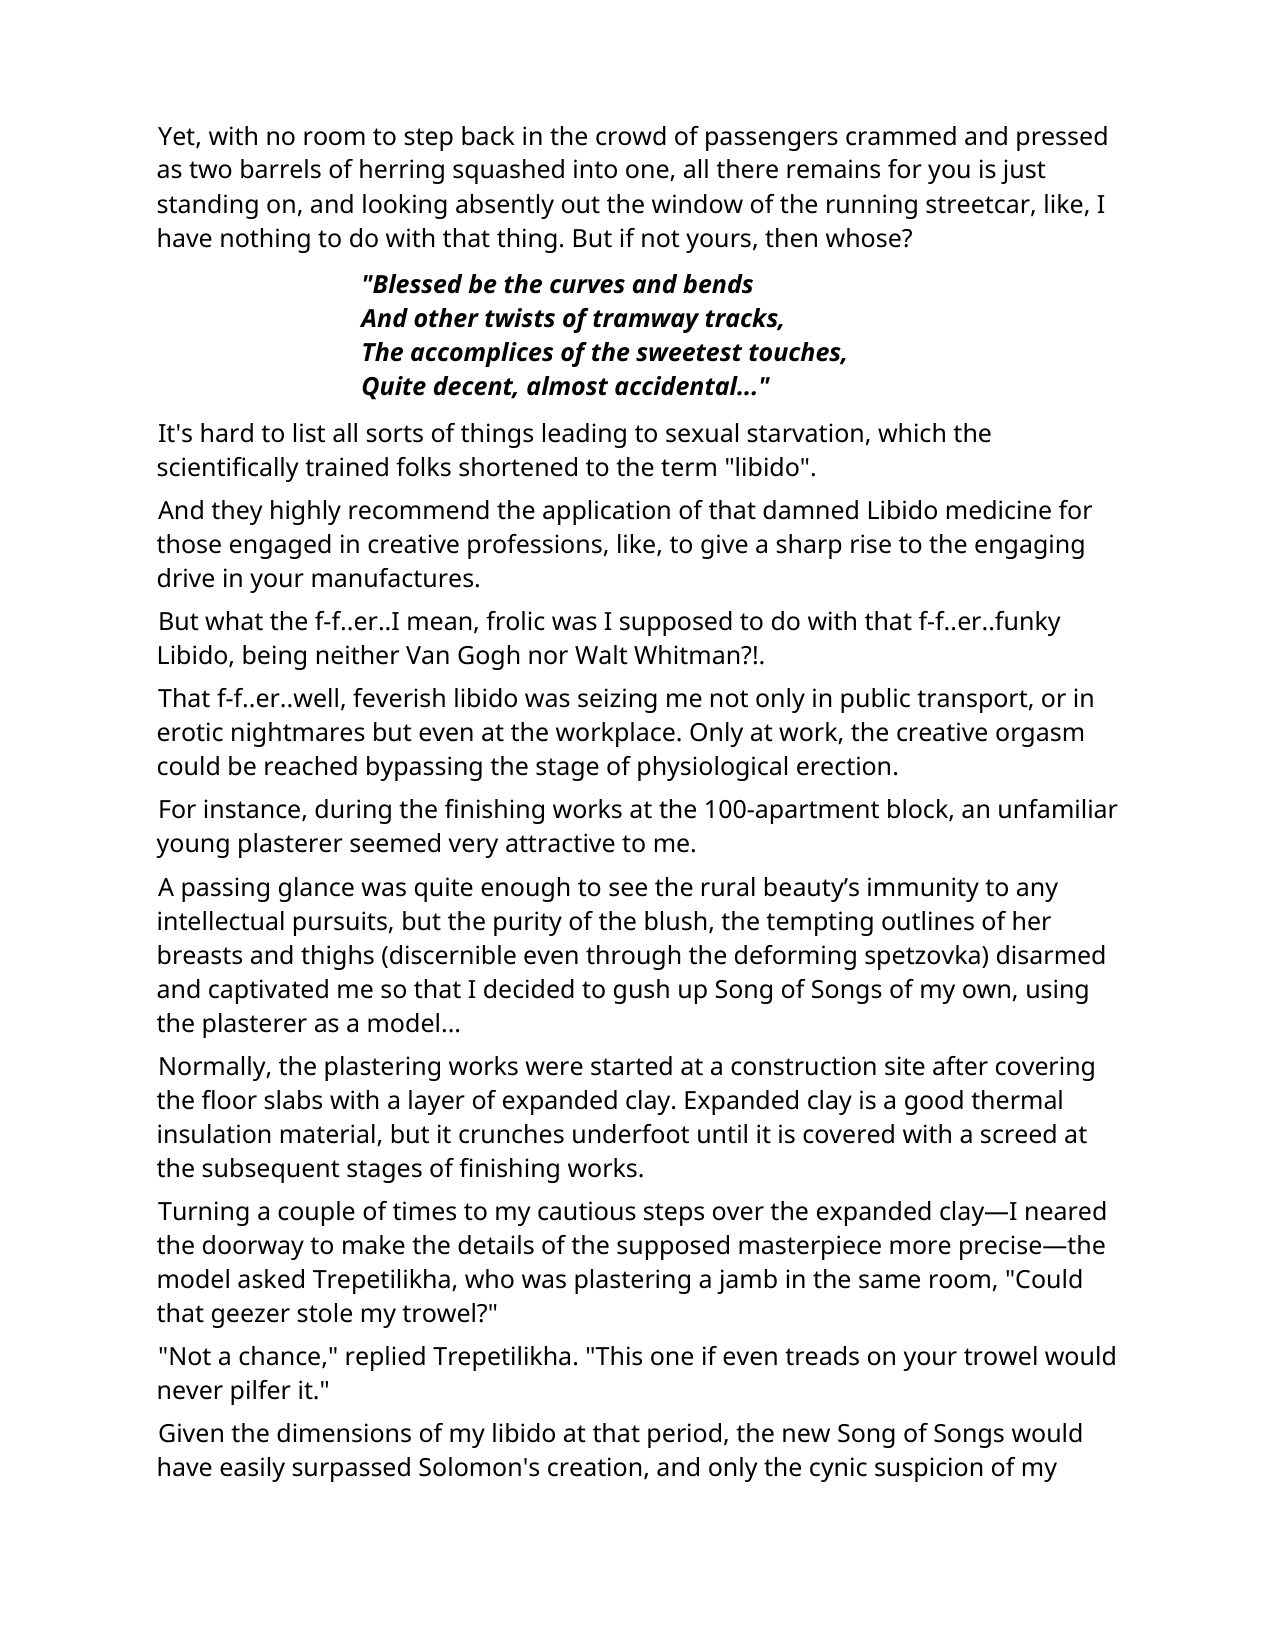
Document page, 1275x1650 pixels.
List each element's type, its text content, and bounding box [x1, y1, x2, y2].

text "Not a chance," replied Trepetilikha. "This one if even treads on your trowel would never pilfer it." [156, 1339, 1118, 1407]
text A passing glance was quite enough to see the rural beauty’s immunity to any intellectual pursuits, but the purity of the blush, the tempting outlines of her breasts and thighs (discernible even through the deforming spetzovka) disarmed and captivated me so that I decided to gush up Song of Songs of my own, using the plasterer as a model... [156, 869, 1118, 1039]
text But what the f-f..er..I mean, frolic was I supposed to do with that f-f..er..funky Libido, being neither Van Gogh nor Walt Whitman?!. [156, 604, 1118, 672]
text The accomplices of the sweetest touches, [286, 335, 1118, 369]
text Normally, the plastering works were started at a construction site after covering the floor slabs with a layer of expanded clay. Expanded clay is a good thermal insulation material, but it crunches underfoot until it is covered with a screed at the subsequent stages of finishing works. [156, 1048, 1118, 1185]
text It's hard to list all sorts of things leading to sexual starvation, which the scientifically trained folks shortened to the term "libido". [156, 416, 1118, 484]
text "Blessed be the curves and bends [286, 267, 1118, 301]
text That f-f..er..well, feverish libido was seizing me not only in public transport, or in erotic nightmares but even at the workplace. Only at work, the creative orgasm could be reached bypassing the stage of physiological erection. [156, 681, 1118, 783]
text And other twists of tramway tracks, [286, 301, 1118, 335]
text Quite decent, almost accidental..." [286, 369, 1118, 403]
text For instance, during the finishing works at the 100-apartment block, an unfamiliar young plasterer seemed very attractive to me. [156, 792, 1118, 860]
text Turning a couple of times to my cautious steps over the expanded clay—I neared the doorway to make the details of the supposed masterpiece more precise—the model asked Trepetilikha, who was plastering a jamb in the same room, "Could that geezer stole my trowel?" [156, 1194, 1118, 1330]
text Yet, with no room to step back in the crowd of passengers crammed and pressed as two barrels of herring squashed into one, all there remains for you is just standing on, and looking absently out the window of the running streetcar, like, I have nothing to do with that thing. But if not yours, then whose? [156, 118, 1118, 254]
text Given the dimensions of my libido at that period, the new Song of Songs would have easily surpassed Solomon's creation, and only the cynic suspicion of my [156, 1416, 1118, 1484]
text And they highly recommend the application of that damned Libido medicine for those engaged in creative professions, like, to give a sharp rise to the engaging drive in your manufactures. [156, 493, 1118, 595]
